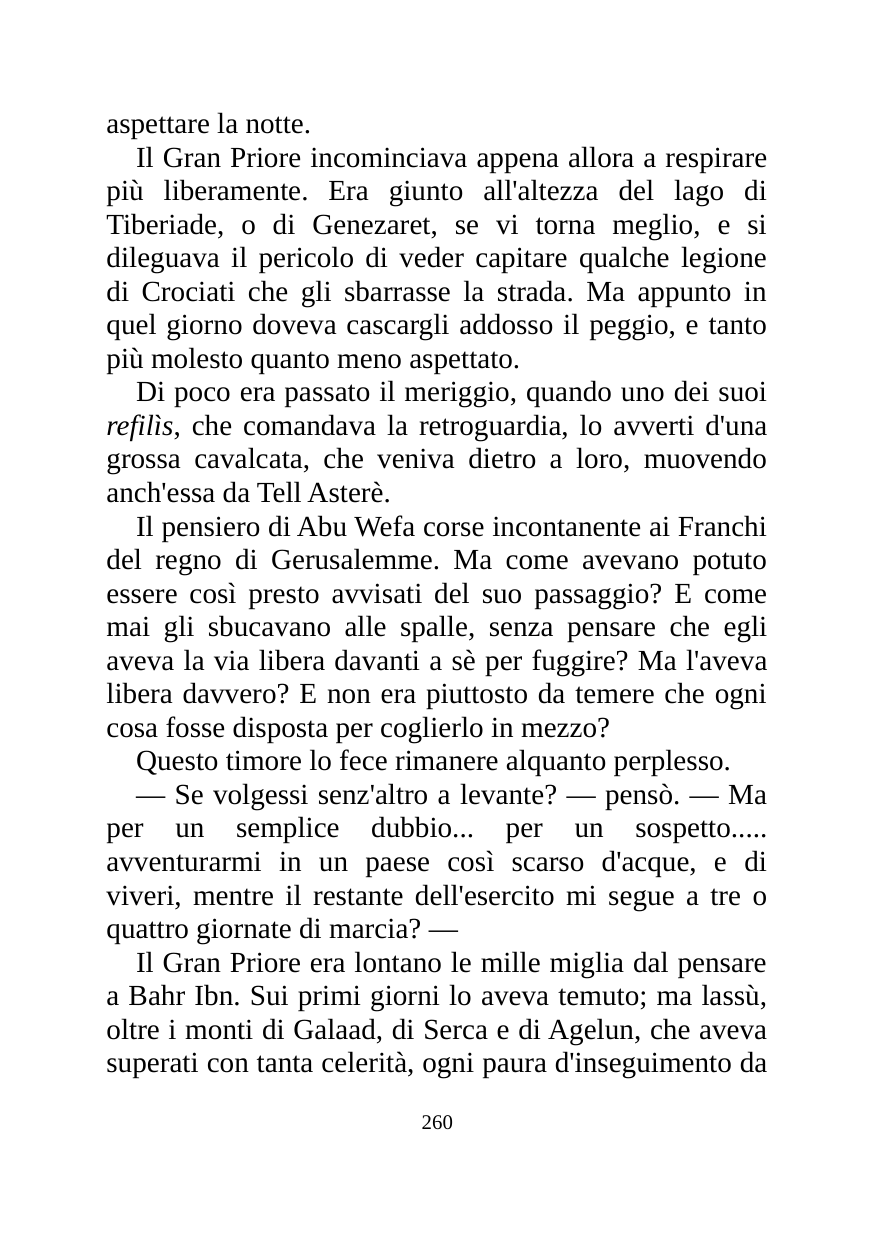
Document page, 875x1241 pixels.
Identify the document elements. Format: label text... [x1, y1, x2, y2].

text Questo timore lo fece rimanere alquanto perplesso. [106, 743, 768, 777]
text aspettare la notte. [106, 106, 768, 140]
text Di poco era passato il meriggio, quando uno dei suoi refilìs, che comandava la retroguardia, lo avverti d'una grossa cavalcata, che veniva dietro a loro, muovendo anch'essa da Tell Asterè. [106, 374, 768, 509]
text — Se volgessi senz'altro a levante? — pensò. — Ma per un semplice dubbio... per un sospetto..... avventurarmi in un paese così scarso d'acque, e di viveri, mentre il restante dell'esercito mi segue a tre o quattro giornate di marcia? — [106, 777, 768, 945]
text Il pensiero di Abu Wefa corse incontanente ai Franchi del regno di Gerusalemme. Ma come avevano potuto essere così presto avvisati del suo passaggio? E come mai gli sbucavano alle spalle, senza pensare che egli aveva la via libera davanti a sè per fuggire? Ma l'aveva libera davvero? E non era piuttosto da temere che ogni cosa fosse disposta per coglierlo in mezzo? [106, 509, 768, 743]
text Il Gran Priore incominciava appena allora a respirare più liberamente. Era giunto all'altezza del lago di Tiberiade, o di Genezaret, se vi torna meglio, e si dileguava il pericolo di veder capitare qualche legione di Crociati che gli sbarrasse la strada. Ma appunto in quel giorno doveva cascargli addosso il peggio, e tanto più molesto quanto meno aspettato. [106, 140, 768, 374]
text Il Gran Priore era lontano le mille miglia dal pensare a Bahr Ibn. Sui primi giorni lo aveva temuto; ma lassù, oltre i monti di Galaad, di Serca e di Agelun, che aveva superati con tanta celerità, ogni paura d'inseguimento da [106, 945, 768, 1079]
